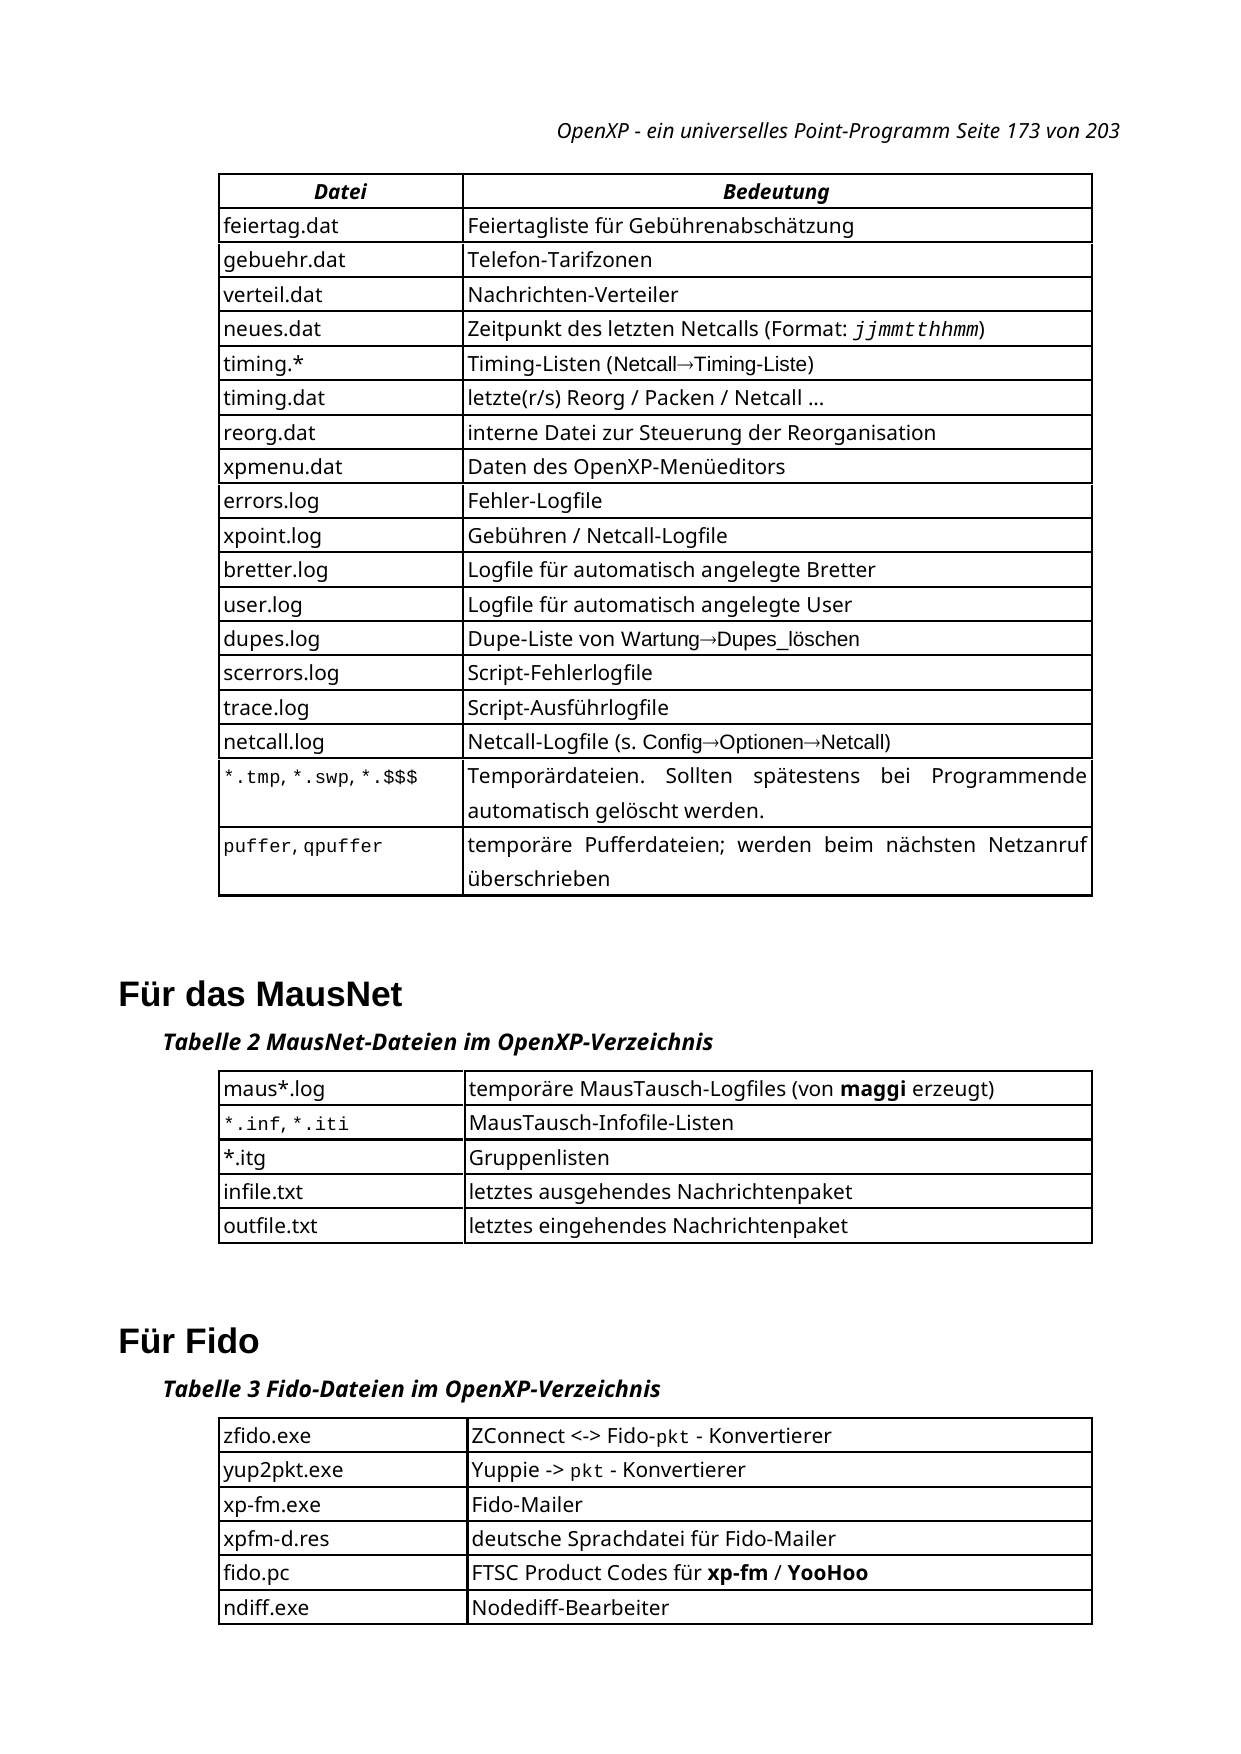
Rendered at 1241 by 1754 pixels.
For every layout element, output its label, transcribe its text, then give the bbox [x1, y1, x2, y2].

table_cell Telefon-Tarifzonen [464, 244, 1091, 276]
table_cell timing.* [220, 347, 462, 379]
table_cell user.log [220, 588, 462, 620]
table_cell Nachrichten-Verteiler [464, 278, 1091, 310]
table_cell bretter.log [220, 553, 462, 586]
table_cell outfile.txt [220, 1209, 463, 1242]
table_cell errors.log [220, 485, 462, 517]
table_cell dupes.log [220, 622, 462, 654]
table_cell Dupe-Liste von Wartung®Dupes_löschen [464, 622, 1091, 654]
table_cell MausTausch-Infofile-Listen [466, 1106, 1091, 1138]
table_cell Feiertagliste für Gebührenabschätzung [464, 209, 1091, 241]
table_cell trace.log [220, 691, 462, 723]
table_cell Fehler-Logfile [464, 485, 1091, 517]
table_header Bedeutung [464, 175, 1091, 207]
text Tabelle 3 Fido-Dateien im OpenXP-Verzeichnis [162, 1373, 1122, 1404]
table_cell letztes eingehendes Nachrichtenpaket [466, 1209, 1091, 1242]
table_cell Temporärdateien. Sollten spätestens bei Programmende automatisch gelöscht werden. [464, 760, 1091, 826]
table_cell fido.pc [220, 1556, 466, 1589]
text Tabelle 2 MausNet-Dateien im OpenXP-Verzeichnis [162, 1026, 1122, 1057]
table_cell Script-Ausführlogfile [464, 691, 1091, 723]
table_cell Script-Fehlerlogfile [464, 656, 1091, 689]
table_cell FTSC Product Codes für xp-fm / YooHoo [469, 1556, 1091, 1589]
table_header Datei [220, 175, 462, 207]
table_cell yup2pkt.exe [220, 1453, 466, 1486]
table_cell xpfm-d.res [220, 1522, 466, 1554]
table_cell *.itg [220, 1141, 463, 1173]
table_cell Timing-Listen (Netcall®Timing-Liste) [464, 347, 1091, 379]
table_cell xpoint.log [220, 519, 462, 551]
table_cell Zeitpunkt des letzten Netcalls (Format: jjmmtthhmm) [464, 312, 1091, 345]
table_cell Gruppenlisten [466, 1141, 1091, 1173]
table_cell Daten des OpenXP-Menüeditors [464, 450, 1091, 482]
table_cell gebuehr.dat [220, 244, 462, 276]
table_cell timing.dat [220, 381, 462, 414]
table_cell feiertag.dat [220, 209, 462, 241]
table_cell infile.txt [220, 1175, 463, 1207]
table_cell *.tmp, *.swp, *.$$$ [220, 760, 462, 826]
table_cell letztes ausgehendes Nachrichtenpaket [466, 1175, 1091, 1207]
table_cell xp-fm.exe [220, 1488, 466, 1520]
table_cell xpmenu.dat [220, 450, 462, 482]
table_cell temporäre Pufferdateien; werden beim nächsten Netzanruf überschrieben [464, 828, 1091, 894]
table_cell scerrors.log [220, 656, 462, 689]
subtitle Für Fido [118, 1314, 1122, 1361]
table_cell netcall.log [220, 725, 462, 757]
table_cell Gebühren / Netcall-Logfile [464, 519, 1091, 551]
table_cell deutsche Sprachdatei für Fido-Mailer [469, 1522, 1091, 1554]
table_header temporäre MausTausch-Logfiles (von maggi erzeugt) [466, 1072, 1091, 1104]
table_cell puffer, qpuffer [220, 828, 462, 894]
subtitle Für das MausNet [118, 967, 1122, 1014]
table_cell letzte(r/s) Reorg / Packen / Netcall ... [464, 381, 1091, 414]
table_header zfido.exe [220, 1419, 466, 1451]
table_cell Logfile für automatisch angelegte Bretter [464, 553, 1091, 586]
table_cell neues.dat [220, 312, 462, 345]
table_cell *.inf, *.iti [220, 1106, 463, 1138]
table_cell Logfile für automatisch angelegte User [464, 588, 1091, 620]
table_cell Nodediff-Bearbeiter [469, 1591, 1091, 1623]
table_header ZConnect <-> Fido-pkt - Konvertierer [469, 1419, 1091, 1451]
table_cell reorg.dat [220, 416, 462, 448]
table_cell Netcall-Logfile (s. Config®Optionen®Netcall) [464, 725, 1091, 757]
table_cell Yuppie -> pkt - Konvertierer [469, 1453, 1091, 1486]
table_cell ndiff.exe [220, 1591, 466, 1623]
table_header maus*.log [220, 1072, 463, 1104]
table_cell interne Datei zur Steuerung der Reorganisation [464, 416, 1091, 448]
table_cell verteil.dat [220, 278, 462, 310]
table_cell Fido-Mailer [469, 1488, 1091, 1520]
